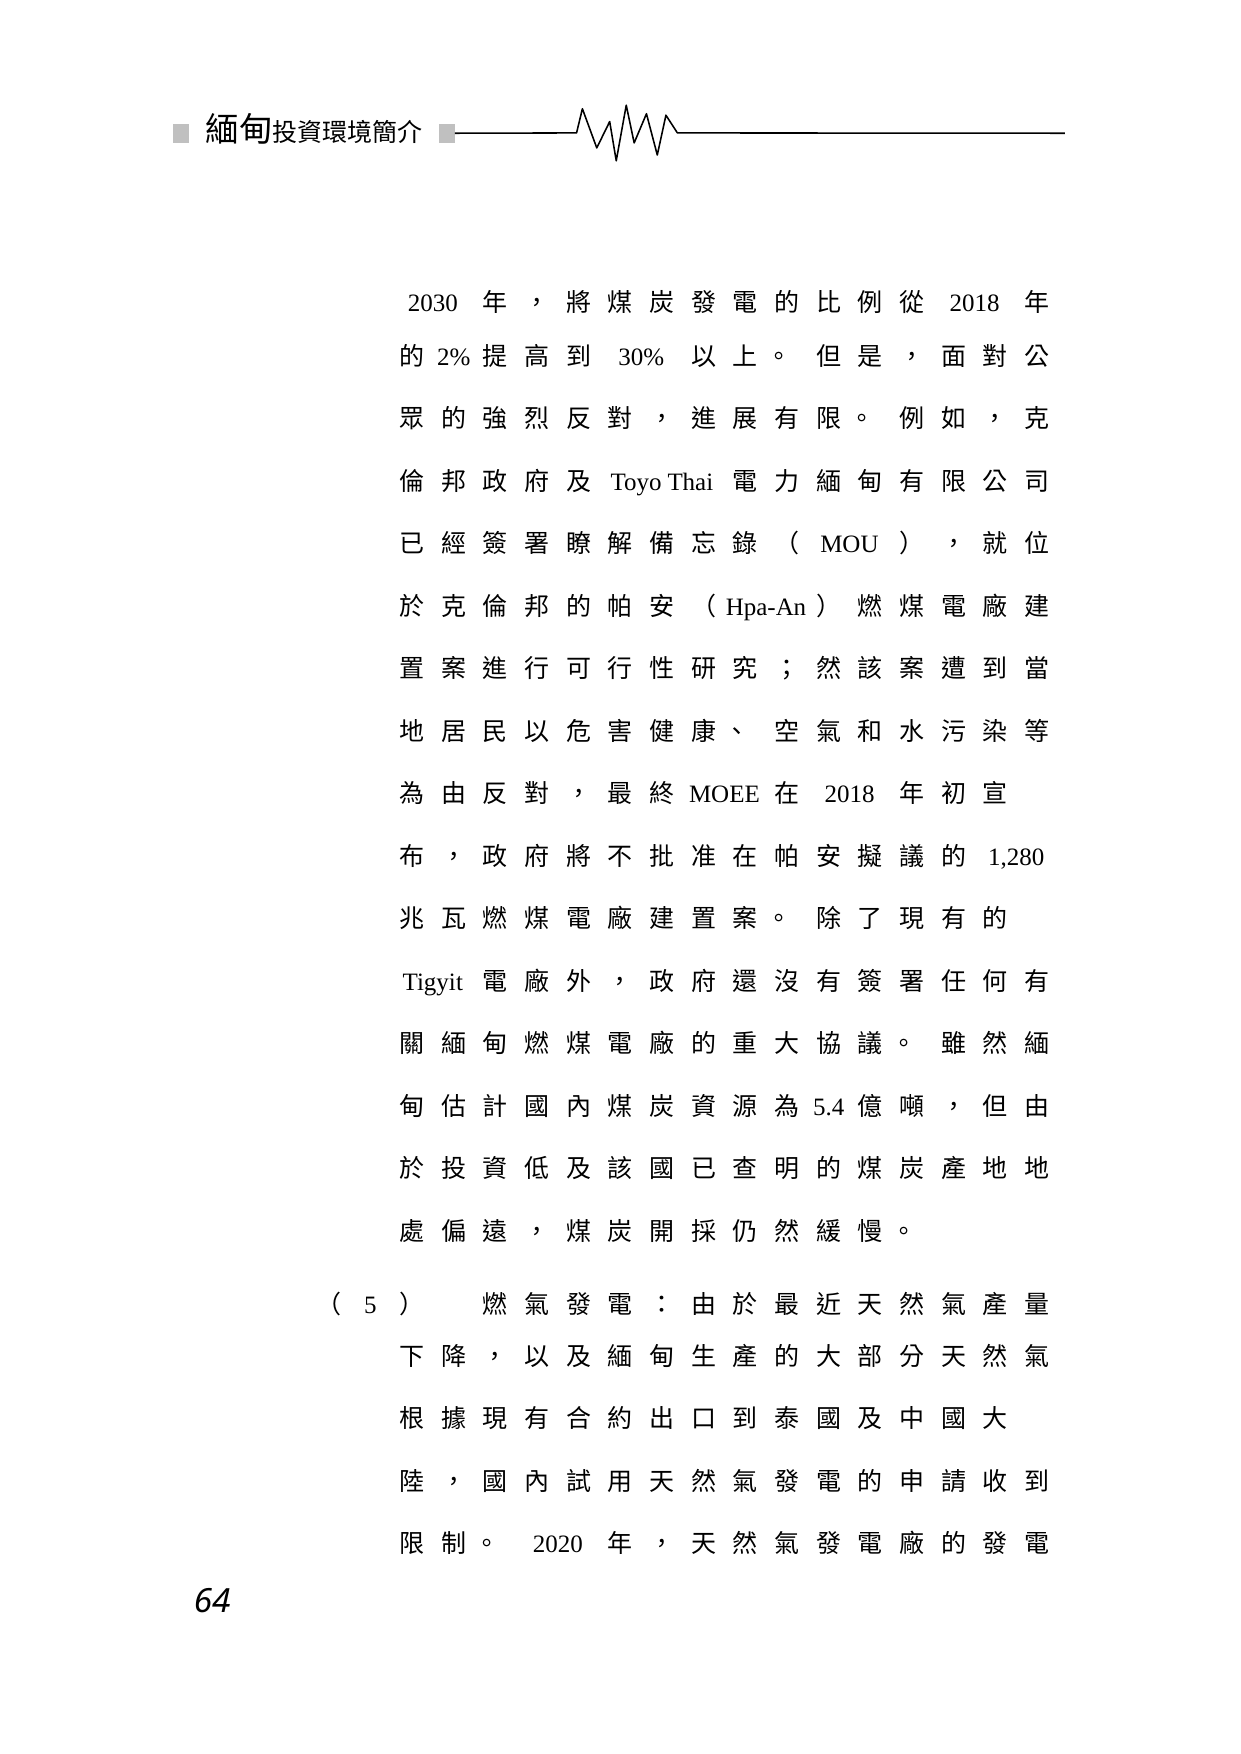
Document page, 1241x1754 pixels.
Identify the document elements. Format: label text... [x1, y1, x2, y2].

text （5） 燃氣發電：由於最近天然氣產量下降，以及緬甸生產的大部分天然氣根據現有合約出口到泰國及中國大陸，國內試用天然氣發電的申請收到限制。2020年，天然氣發電廠的發電 [306, 1250, 1058, 1563]
text 2030年，將煤炭發電的比例從2018年的2%提高到30%以上。但是，面對公眾的強烈反對，進展有限。例如，克倫邦政府及Toyo Thai電力緬甸有限公司已經簽署瞭解備忘錄（MOU），就位於克倫邦的帕安（Hpa-An）燃煤電廠建置案進行可行性研究；然該案遭到當地居民以危害健康、空氣和水污染等為由反對，最終MOEE在2018年初宣布，政府將不批准在帕安擬議的1,280兆瓦燃煤電廠建置案。除了現有的Tigyit電廠外，政府還沒有簽署任何有關緬甸燃煤電廠的重大協議。雖然緬甸估計國內煤炭資源為5.4億噸，但由於投資低及該國已查明的煤炭產地地處偏遠，煤炭開採仍然緩慢。 [306, 250, 1058, 1250]
